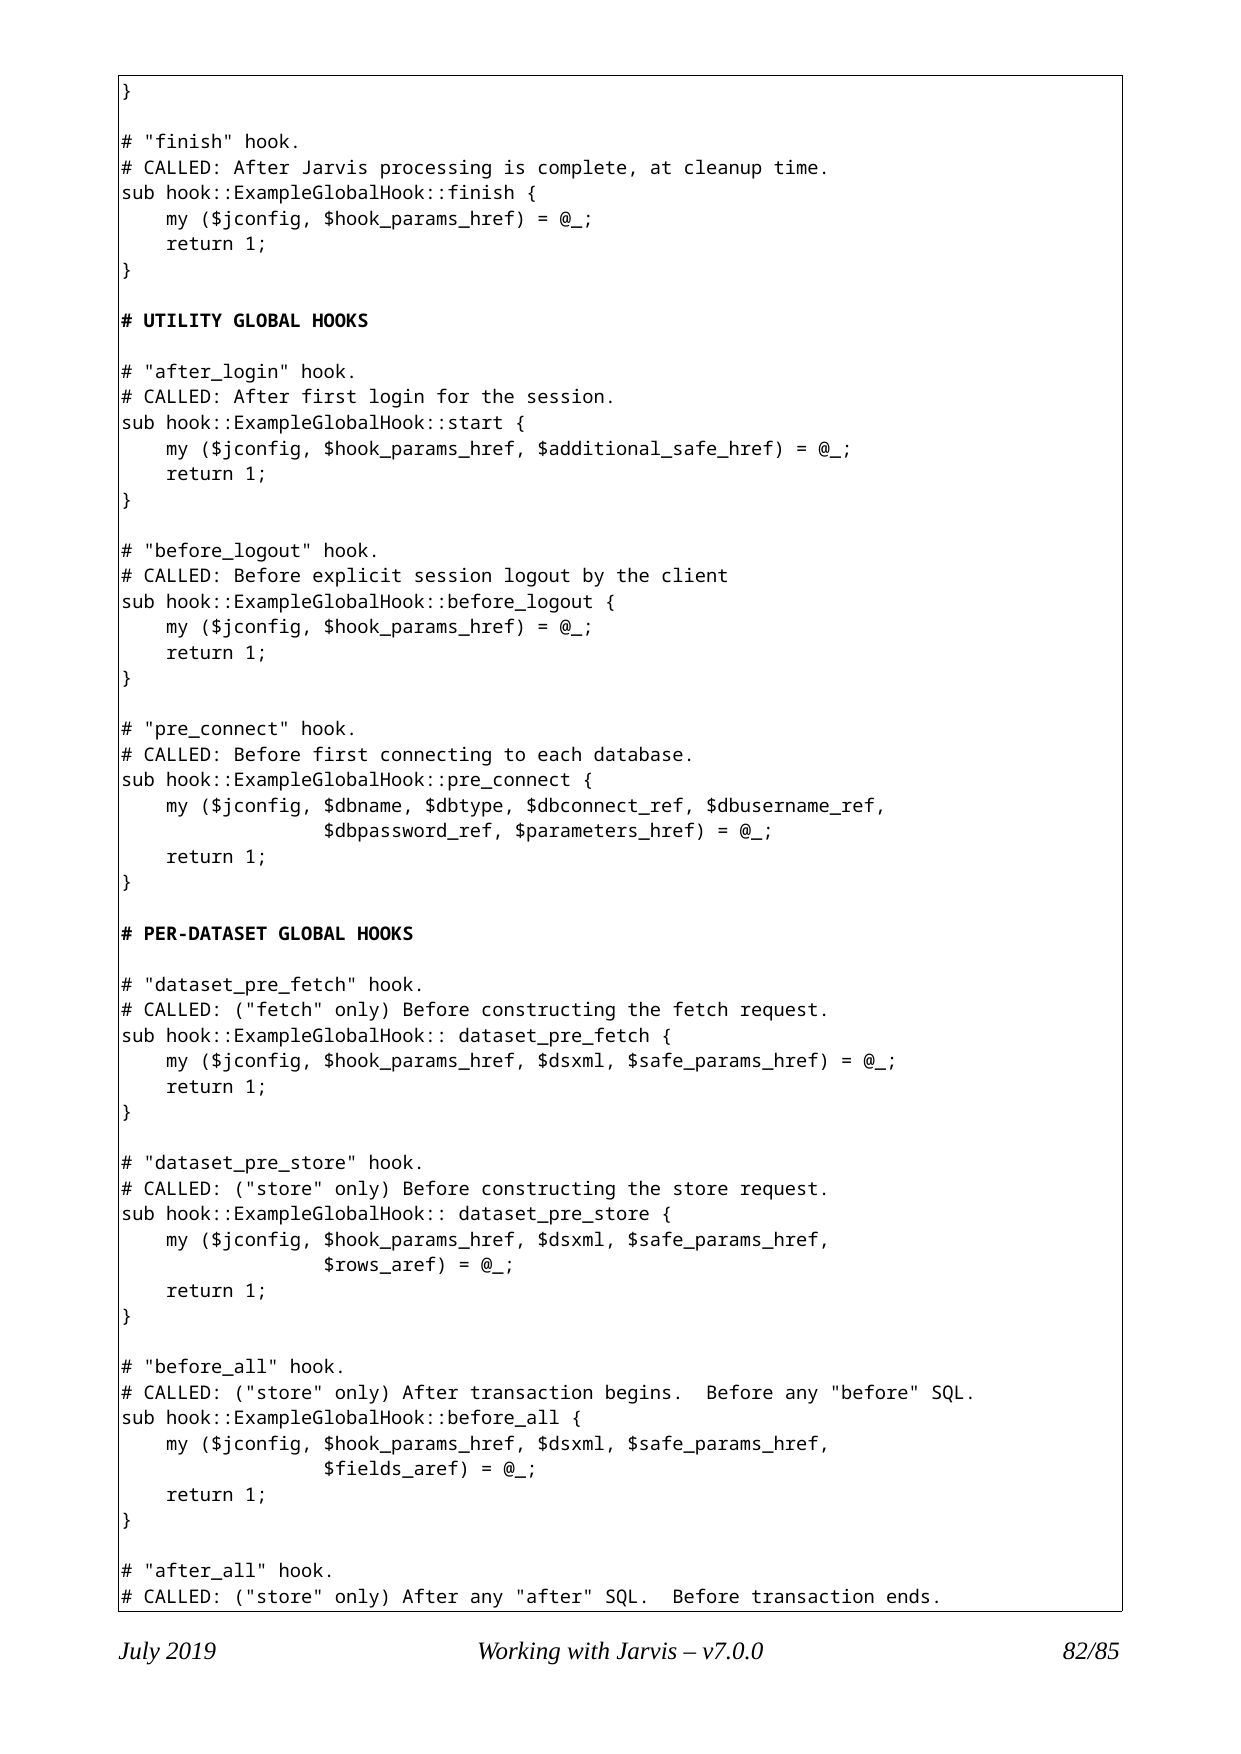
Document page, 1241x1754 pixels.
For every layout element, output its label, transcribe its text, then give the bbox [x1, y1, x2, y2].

text sub hook::ExampleGlobalHook::start { [119, 407, 1122, 432]
text my ($jconfig, $hook_params_href, $dsxml, $safe_params_href, [119, 1428, 1122, 1453]
text return 1; [119, 636, 1122, 662]
text } [119, 76, 1122, 103]
text # "after_all" hook. [119, 1555, 1122, 1581]
text return 1; [119, 1479, 1122, 1504]
text # "dataset_pre_fetch" hook. [119, 968, 1122, 994]
text sub hook::ExampleGlobalHook:: dataset_pre_store { [119, 1198, 1122, 1223]
text # CALLED: ("store" only) Before constructing the store request. [119, 1172, 1122, 1198]
text my ($jconfig, $hook_params_href, $additional_safe_href) = @_; [119, 432, 1122, 458]
text } [119, 1096, 1122, 1124]
text # CALLED: ("store" only) After any "after" SQL. Before transaction ends. [119, 1581, 1122, 1611]
text my ($jconfig, $hook_params_href, $dsxml, $safe_params_href, [119, 1223, 1122, 1249]
text return 1; [119, 1070, 1122, 1096]
text return 1; [119, 228, 1122, 254]
text } [119, 1504, 1122, 1532]
text $rows_aref) = @_; [119, 1249, 1122, 1274]
text # "dataset_pre_store" hook. [119, 1147, 1122, 1172]
text # "pre_connect" hook. [119, 713, 1122, 738]
text # PER-DATASET GLOBAL HOOKS [119, 917, 1122, 945]
text # "before_all" hook. [119, 1351, 1122, 1377]
text } [119, 254, 1122, 282]
text return 1; [119, 1274, 1122, 1300]
text $fields_aref) = @_; [119, 1453, 1122, 1479]
text } [119, 483, 1122, 511]
text # CALLED: After first login for the session. [119, 381, 1122, 407]
text # CALLED: Before explicit session logout by the client [119, 560, 1122, 585]
text sub hook::ExampleGlobalHook::before_all { [119, 1402, 1122, 1428]
text my ($jconfig, $hook_params_href, $dsxml, $safe_params_href) = @_; [119, 1045, 1122, 1070]
text # CALLED: After Jarvis processing is complete, at cleanup time. [119, 152, 1122, 177]
text my ($jconfig, $hook_params_href) = @_; [119, 611, 1122, 636]
text my ($jconfig, $dbname, $dbtype, $dbconnect_ref, $dbusername_ref, [119, 789, 1122, 815]
text # CALLED: ("fetch" only) Before constructing the fetch request. [119, 994, 1122, 1019]
text # "before_logout" hook. [119, 534, 1122, 560]
text my ($jconfig, $hook_params_href) = @_; [119, 203, 1122, 228]
text return 1; [119, 458, 1122, 483]
text sub hook::ExampleGlobalHook::pre_connect { [119, 764, 1122, 789]
text sub hook::ExampleGlobalHook::finish { [119, 177, 1122, 203]
text # "finish" hook. [119, 126, 1122, 152]
text } [119, 1300, 1122, 1328]
text # UTILITY GLOBAL HOOKS [119, 305, 1122, 333]
text $dbpassword_ref, $parameters_href) = @_; [119, 815, 1122, 841]
text sub hook::ExampleGlobalHook::before_logout { [119, 585, 1122, 611]
text # "after_login" hook. [119, 356, 1122, 381]
text } [119, 662, 1122, 690]
text return 1; [119, 841, 1122, 866]
text # CALLED: Before first connecting to each database. [119, 738, 1122, 764]
text # CALLED: ("store" only) After transaction begins. Before any "before" SQL. [119, 1377, 1122, 1402]
text } [119, 866, 1122, 894]
text sub hook::ExampleGlobalHook:: dataset_pre_fetch { [119, 1019, 1122, 1045]
